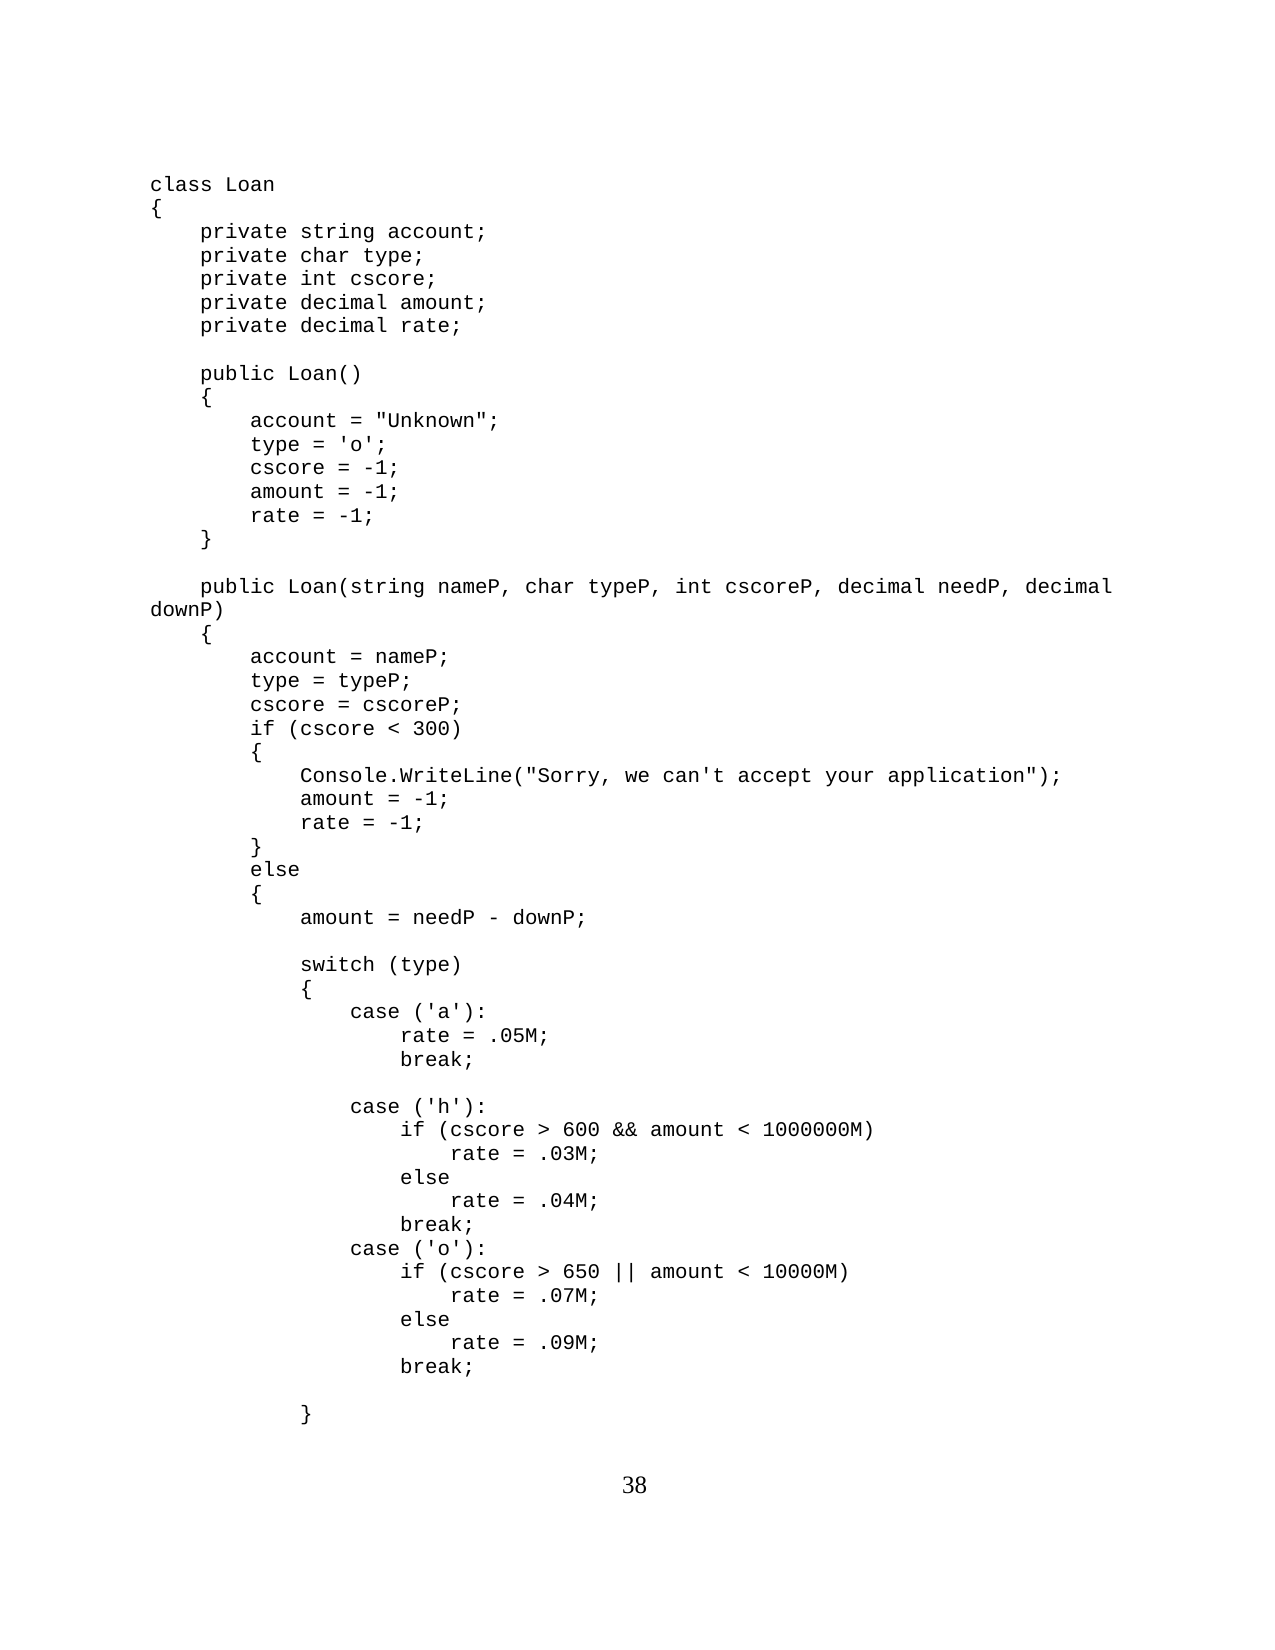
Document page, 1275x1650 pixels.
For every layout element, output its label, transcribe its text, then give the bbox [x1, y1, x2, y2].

text case ('h'): [150, 1096, 1125, 1119]
text { [150, 623, 1125, 647]
text rate = -1; [150, 505, 1125, 528]
text case ('o'): [150, 1238, 1125, 1261]
text rate = .07M; [150, 1285, 1125, 1309]
text else [150, 859, 1125, 883]
text public Loan(string nameP, char typeP, int cscoreP, decimal needP, decimal downP) [150, 576, 1125, 623]
text private int cscore; [150, 268, 1125, 292]
text account = nameP; [150, 647, 1125, 670]
text private decimal amount; [150, 292, 1125, 316]
text } [150, 528, 1125, 552]
text amount = -1; [150, 481, 1125, 505]
text amount = needP - downP; [150, 907, 1125, 930]
text rate = -1; [150, 812, 1125, 836]
text cscore = cscoreP; [150, 694, 1125, 717]
text Console.WriteLine("Sorry, we can't accept your application"); [150, 765, 1125, 788]
text break; [150, 1214, 1125, 1238]
text break; [150, 1048, 1125, 1072]
text { [150, 883, 1125, 907]
text } [150, 836, 1125, 859]
text private decimal rate; [150, 316, 1125, 339]
text { [150, 978, 1125, 1001]
text rate = .05M; [150, 1025, 1125, 1048]
text switch (type) [150, 954, 1125, 978]
text else [150, 1167, 1125, 1190]
text case ('a'): [150, 1001, 1125, 1025]
text else [150, 1309, 1125, 1332]
text rate = .09M; [150, 1332, 1125, 1356]
text } [150, 1403, 1125, 1427]
text class Loan [150, 174, 1125, 197]
text private char type; [150, 244, 1125, 268]
text { [150, 197, 1125, 221]
text if (cscore > 600 && amount < 1000000M) [150, 1119, 1125, 1143]
text account = "Unknown"; [150, 410, 1125, 434]
text cscore = -1; [150, 457, 1125, 481]
text if (cscore > 650 || amount < 10000M) [150, 1261, 1125, 1285]
text amount = -1; [150, 788, 1125, 812]
text type = typeP; [150, 670, 1125, 694]
text public Loan() [150, 363, 1125, 386]
text rate = .03M; [150, 1143, 1125, 1167]
text { [150, 741, 1125, 765]
text { [150, 386, 1125, 410]
text break; [150, 1356, 1125, 1379]
text if (cscore < 300) [150, 717, 1125, 741]
text type = 'o'; [150, 434, 1125, 457]
text rate = .04M; [150, 1190, 1125, 1214]
text private string account; [150, 221, 1125, 244]
